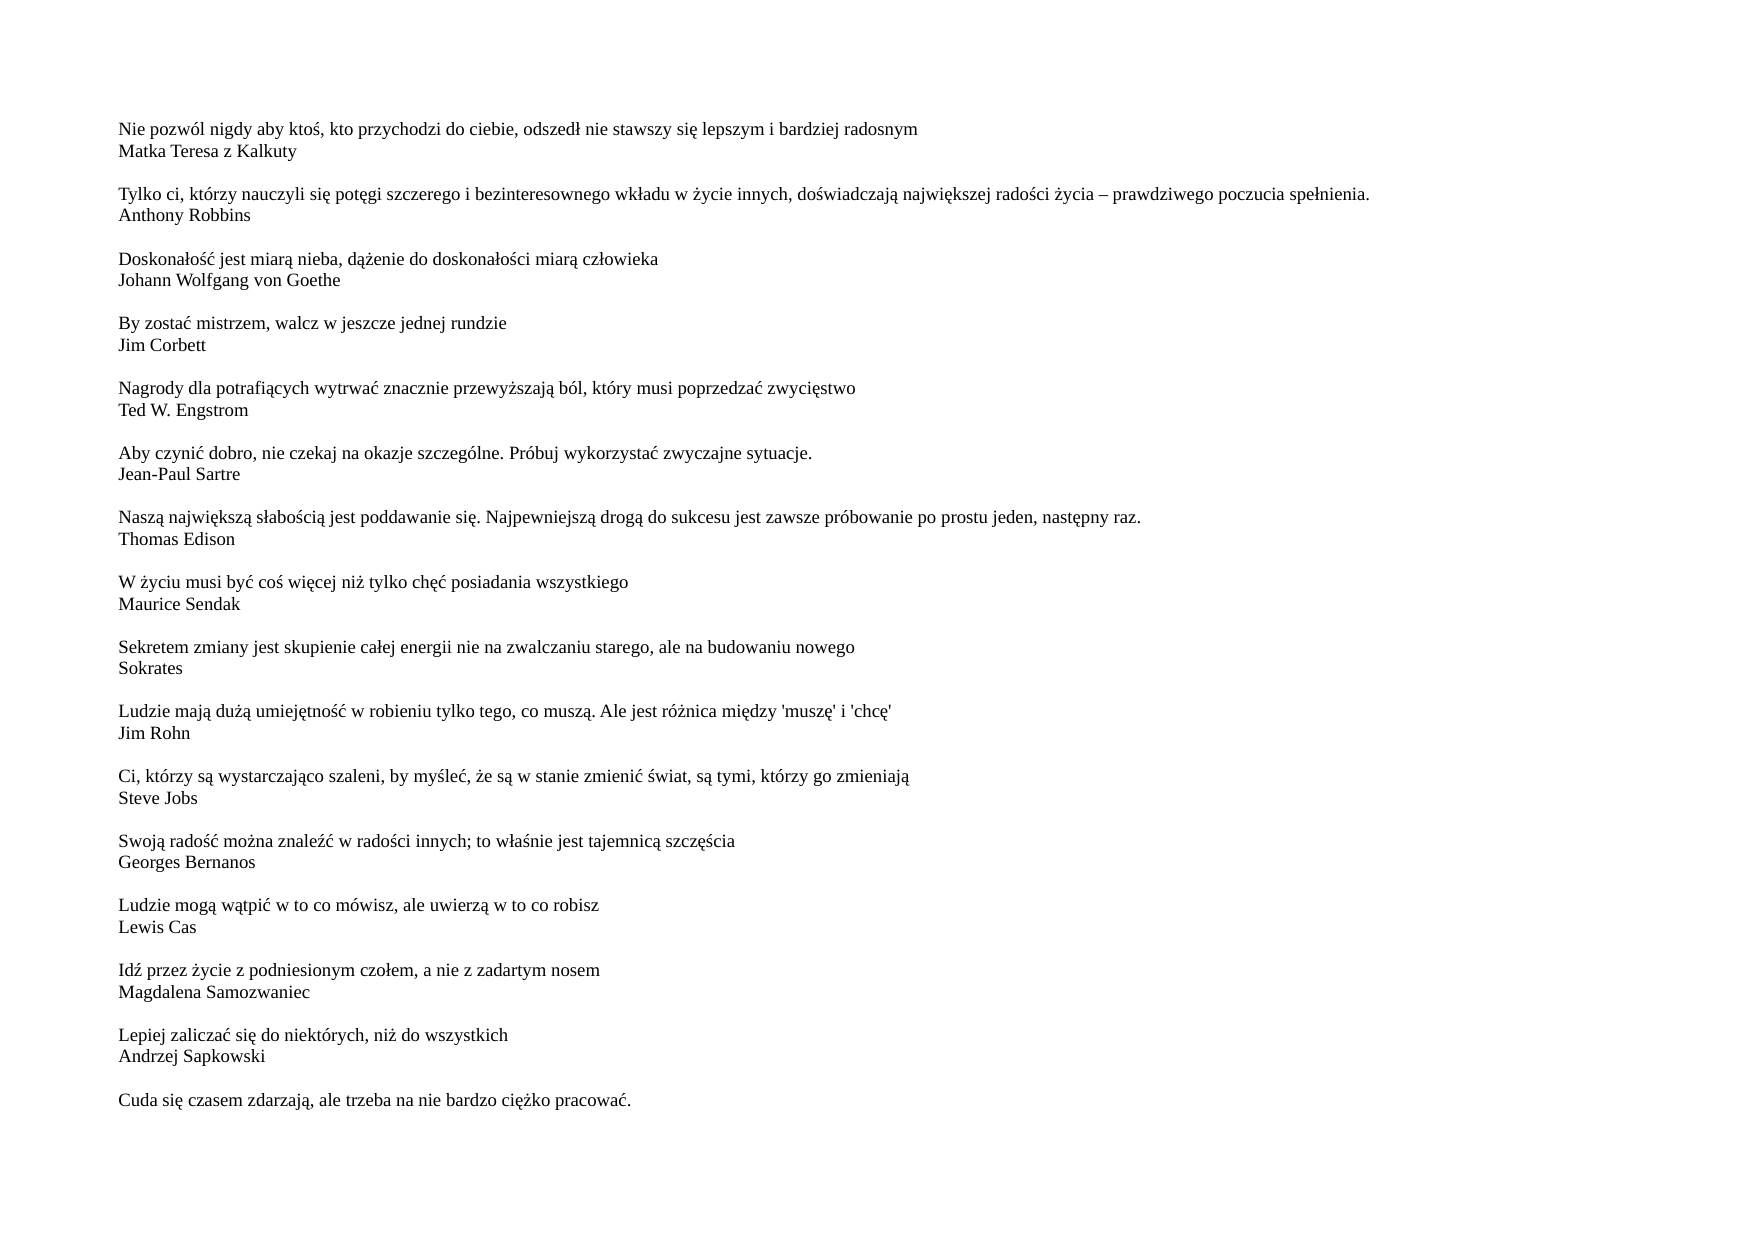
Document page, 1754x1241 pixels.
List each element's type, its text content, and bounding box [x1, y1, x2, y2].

text Anthony Robbins [118, 204, 1636, 226]
text Nie pozwól nigdy aby ktoś, kto przychodzi do ciebie, odszedł nie stawszy się lepszym i bardziej radosnym [118, 118, 1636, 140]
text By zostać mistrzem, walcz w jeszcze jednej rundzie [118, 312, 1636, 334]
text Steve Jobs [118, 787, 1636, 808]
text Aby czynić dobro, nie czekaj na okazje szczególne. Próbuj wykorzystać zwyczajne sytuacje. [118, 442, 1636, 463]
text Ted W. Engstrom [118, 398, 1636, 420]
text Nagrody dla potrafiących wytrwać znacznie przewyższają ból, który musi poprzedzać zwycięstwo [118, 377, 1636, 398]
text Cuda się czasem zdarzają, ale trzeba na nie bardzo ciężko pracować. [118, 1088, 1636, 1110]
text Swoją radość można znaleźć w radości innych; to właśnie jest tajemnicą szczęścia [118, 830, 1636, 851]
text Lepiej zaliczać się do niektórych, niż do wszystkich [118, 1024, 1636, 1045]
text Doskonałość jest miarą nieba, dążenie do doskonałości miarą człowieka [118, 247, 1636, 269]
text Magdalena Samozwaniec [118, 981, 1636, 1002]
text Idź przez życie z podniesionym czołem, a nie z zadartym nosem [118, 959, 1636, 981]
text Ludzie mogą wątpić w to co mówisz, ale uwierzą w to co robisz [118, 894, 1636, 916]
text Sekretem zmiany jest skupienie całej energii nie na zwalczaniu starego, ale na budowaniu nowego [118, 636, 1636, 657]
text Johann Wolfgang von Goethe [118, 269, 1636, 291]
text Jean-Paul Sartre [118, 463, 1636, 485]
text Ci, którzy są wystarczająco szaleni, by myśleć, że są w stanie zmienić świat, są tymi, którzy go zmieniają [118, 765, 1636, 787]
text Andrzej Sapkowski [118, 1045, 1636, 1067]
text Sokrates [118, 657, 1636, 679]
text Maurice Sendak [118, 592, 1636, 614]
text Ludzie mają dużą umiejętność w robieniu tylko tego, co muszą. Ale jest różnica między 'muszę' i 'chcę' [118, 700, 1636, 722]
text Lewis Cas [118, 916, 1636, 937]
text Georges Bernanos [118, 851, 1636, 873]
text Jim Corbett [118, 334, 1636, 355]
text Thomas Edison [118, 528, 1636, 549]
text Tylko ci, którzy nauczyli się potęgi szczerego i bezinteresownego wkładu w życie innych, doświadczają największej radości życia – prawdziwego poczucia spełnienia. [118, 183, 1636, 204]
text Naszą największą słabością jest poddawanie się. Najpewniejszą drogą do sukcesu jest zawsze próbowanie po prostu jeden, następny raz. [118, 506, 1636, 528]
text Jim Rohn [118, 722, 1636, 743]
text Matka Teresa z Kalkuty [118, 140, 1636, 161]
text W życiu musi być coś więcej niż tylko chęć posiadania wszystkiego [118, 571, 1636, 592]
